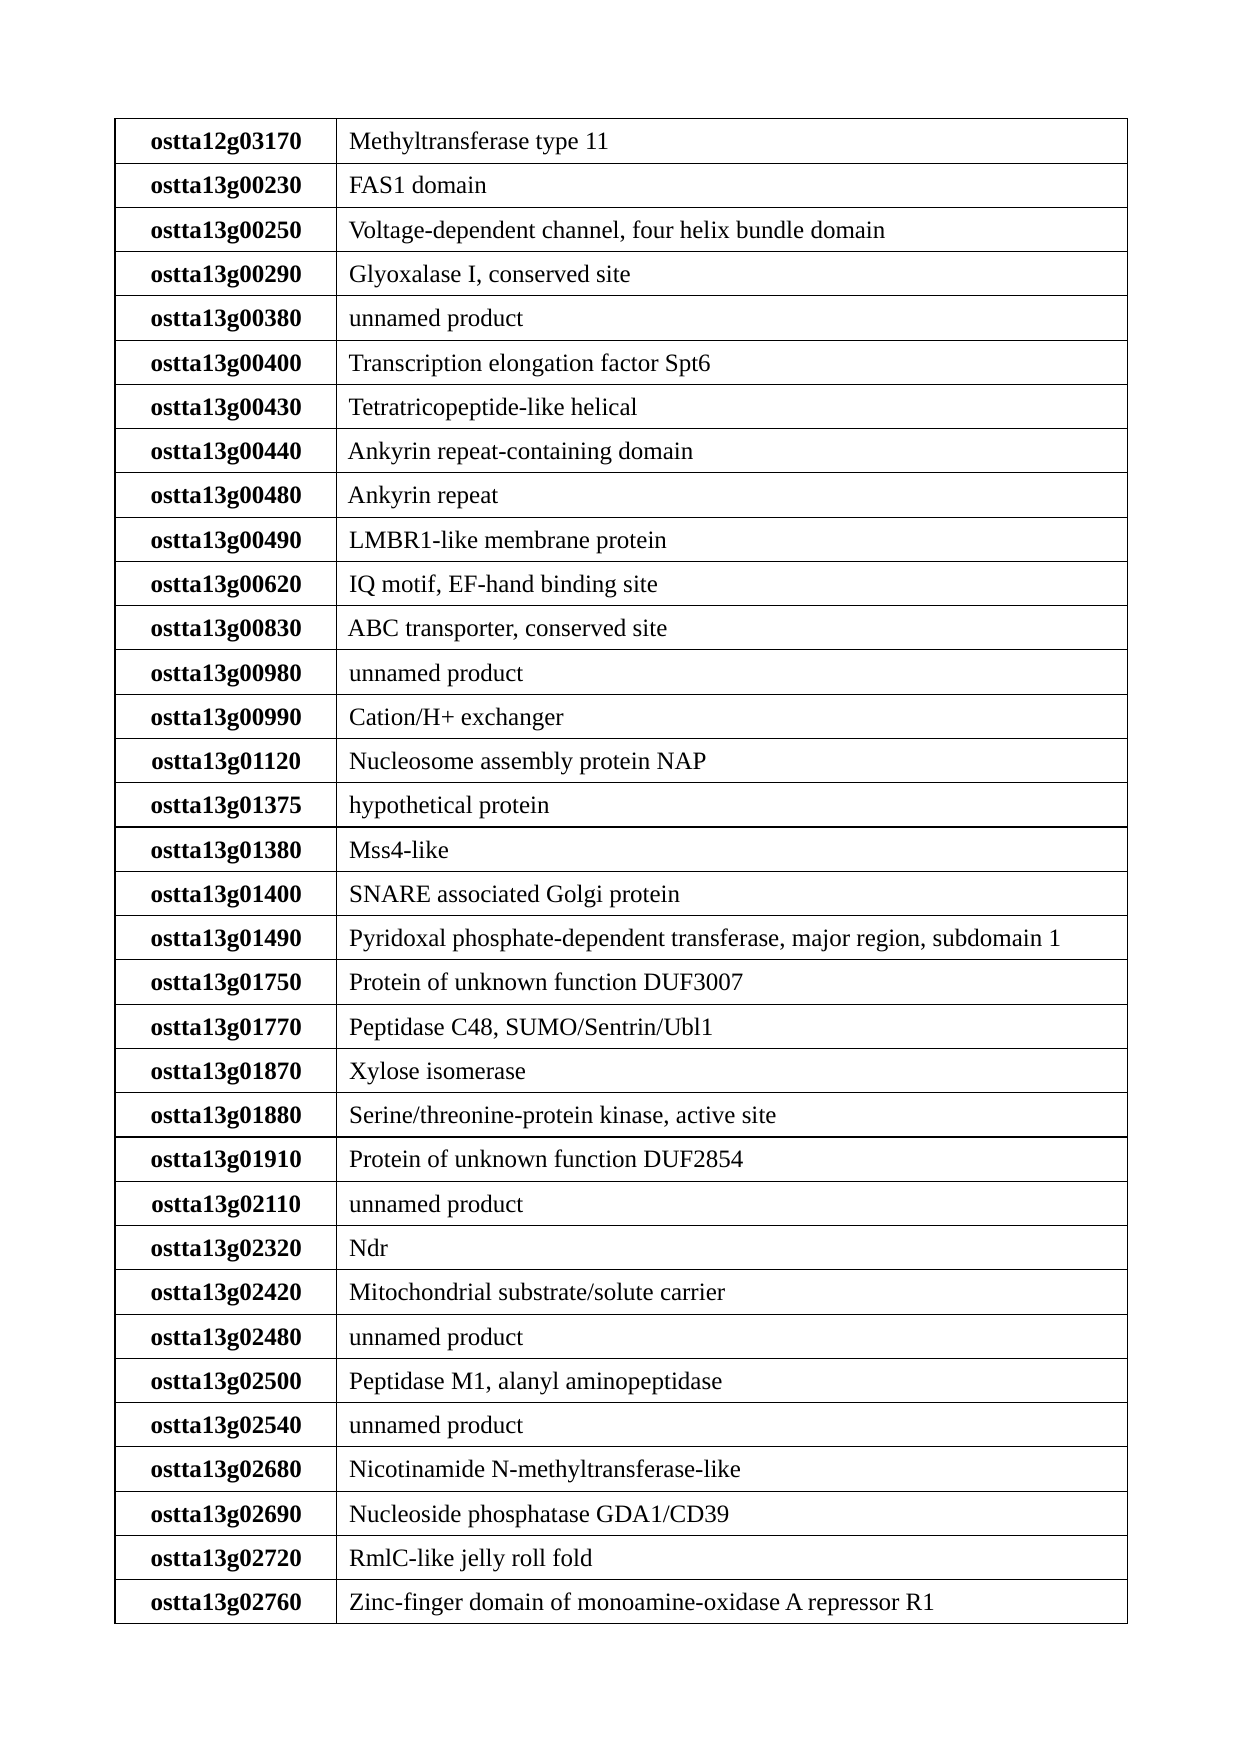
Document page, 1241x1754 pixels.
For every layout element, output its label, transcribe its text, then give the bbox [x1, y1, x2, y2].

table_cell unnamed product [337, 296, 1127, 339]
table_cell Cation/H+ exchanger [337, 695, 1127, 738]
table_cell ABC transporter, conserved site [337, 606, 1127, 649]
table_cell Ankyrin repeat [337, 473, 1127, 517]
table_cell [1128, 1535, 1240, 1579]
table_cell [1128, 1225, 1240, 1269]
table_cell RmlC-like jelly roll fold [337, 1536, 1127, 1579]
table_cell [1128, 782, 1240, 826]
table_cell Peptidase C48, SUMO/Sentrin/Ubl1 [337, 1005, 1127, 1048]
table_cell [1128, 118, 1240, 162]
table_cell Serine/threonine-protein kinase, active site [337, 1093, 1127, 1136]
table_cell [1128, 1004, 1240, 1048]
table_cell Xylose isomerase [337, 1049, 1127, 1092]
table_cell [1128, 649, 1240, 694]
table_cell [1128, 1269, 1240, 1313]
table_cell [1128, 295, 1240, 339]
table_cell [1128, 1314, 1240, 1358]
table_cell ostta13g00230 [116, 164, 336, 207]
table_cell Peptidase M1, alanyl aminopeptidase [337, 1359, 1127, 1402]
table_cell [1128, 384, 1240, 428]
table_cell unnamed product [337, 1403, 1127, 1446]
table_cell [1128, 1358, 1240, 1402]
table_cell [1128, 1402, 1240, 1446]
table_cell ostta13g01910 [116, 1138, 336, 1181]
table_cell ostta13g01880 [116, 1093, 336, 1136]
table_cell Nucleoside phosphatase GDA1/CD39 [337, 1492, 1127, 1535]
table_cell [1128, 163, 1240, 207]
table_cell ostta13g02690 [116, 1492, 336, 1535]
table_cell ostta12g03170 [116, 119, 336, 162]
table_cell ostta13g00380 [116, 296, 336, 339]
table_cell ostta13g00980 [116, 650, 336, 694]
table_cell Mitochondrial substrate/solute carrier [337, 1270, 1127, 1313]
table_cell ostta13g00830 [116, 606, 336, 649]
table_cell ostta13g01375 [116, 783, 336, 826]
table_cell Nicotinamide N-methyltransferase-like [337, 1447, 1127, 1491]
table_cell ostta13g02480 [116, 1315, 336, 1358]
table_cell ostta13g02420 [116, 1270, 336, 1313]
table_cell [1128, 959, 1240, 1003]
table_cell Pyridoxal phosphate-dependent transferase, major region, subdomain 1 [337, 916, 1127, 959]
table_cell [1128, 1491, 1240, 1535]
table_cell ostta13g00480 [116, 473, 336, 517]
table_cell FAS1 domain [337, 164, 1127, 207]
table_cell LMBR1-like membrane protein [337, 518, 1127, 561]
table_cell [1128, 605, 1240, 649]
table_cell ostta13g00290 [116, 252, 336, 295]
table_cell unnamed product [337, 1182, 1127, 1225]
table_cell hypothetical protein [337, 783, 1127, 826]
table_cell [1128, 1136, 1240, 1181]
table_cell ostta13g01750 [116, 960, 336, 1003]
table_cell [1128, 915, 1240, 959]
table_cell [1128, 738, 1240, 782]
table_cell ostta13g02110 [116, 1182, 336, 1225]
table_cell Protein of unknown function DUF2854 [337, 1138, 1127, 1181]
table_cell [1128, 207, 1240, 251]
table_cell ostta13g01770 [116, 1005, 336, 1048]
table_cell Mss4-like [337, 828, 1127, 871]
table_cell ostta13g01400 [116, 872, 336, 915]
table_cell ostta13g00440 [116, 429, 336, 472]
table_cell Voltage-dependent channel, four helix bundle domain [337, 208, 1127, 251]
table_cell ostta13g02540 [116, 1403, 336, 1446]
table_cell [1128, 826, 1240, 871]
table_cell [1128, 1446, 1240, 1491]
table_cell ostta13g02320 [116, 1226, 336, 1269]
table_cell ostta13g02720 [116, 1536, 336, 1579]
table_cell ostta13g01380 [116, 828, 336, 871]
table_cell [1128, 694, 1240, 738]
table_cell ostta13g00250 [116, 208, 336, 251]
table_cell [1128, 517, 1240, 561]
table_cell unnamed product [337, 1315, 1127, 1358]
table_cell ostta13g01120 [116, 739, 336, 782]
table_cell Nucleosome assembly protein NAP [337, 739, 1127, 782]
table_cell [1128, 428, 1240, 472]
table_cell unnamed product [337, 650, 1127, 694]
table_cell [1128, 340, 1240, 384]
table_cell Transcription elongation factor Spt6 [337, 341, 1127, 384]
table_cell ostta13g02760 [116, 1580, 336, 1623]
table_cell [1128, 871, 1240, 915]
table_cell Ankyrin repeat-containing domain [337, 429, 1127, 472]
table_cell Ndr [337, 1226, 1127, 1269]
table_cell [1128, 561, 1240, 605]
table_cell ostta13g00620 [116, 562, 336, 605]
table_cell ostta13g00430 [116, 385, 336, 428]
table_cell SNARE associated Golgi protein [337, 872, 1127, 915]
table_cell Glyoxalase I, conserved site [337, 252, 1127, 295]
table_cell ostta13g01870 [116, 1049, 336, 1092]
table_cell ostta13g00400 [116, 341, 336, 384]
table_cell [1128, 472, 1240, 517]
table_cell [1128, 1181, 1240, 1225]
table_cell Tetratricopeptide-like helical [337, 385, 1127, 428]
table_cell ostta13g02500 [116, 1359, 336, 1402]
table_cell [1128, 1092, 1240, 1136]
table_cell ostta13g02680 [116, 1447, 336, 1491]
table_cell Methyltransferase type 11 [337, 119, 1127, 162]
table_cell IQ motif, EF-hand binding site [337, 562, 1127, 605]
table_cell Protein of unknown function DUF3007 [337, 960, 1127, 1003]
table_cell [1128, 1048, 1240, 1092]
table_cell ostta13g00490 [116, 518, 336, 561]
table_cell ostta13g01490 [116, 916, 336, 959]
table_cell [1128, 1579, 1240, 1623]
table_cell [1128, 251, 1240, 295]
table_cell ostta13g00990 [116, 695, 336, 738]
table_cell Zinc-finger domain of monoamine-oxidase A repressor R1 [337, 1580, 1127, 1623]
